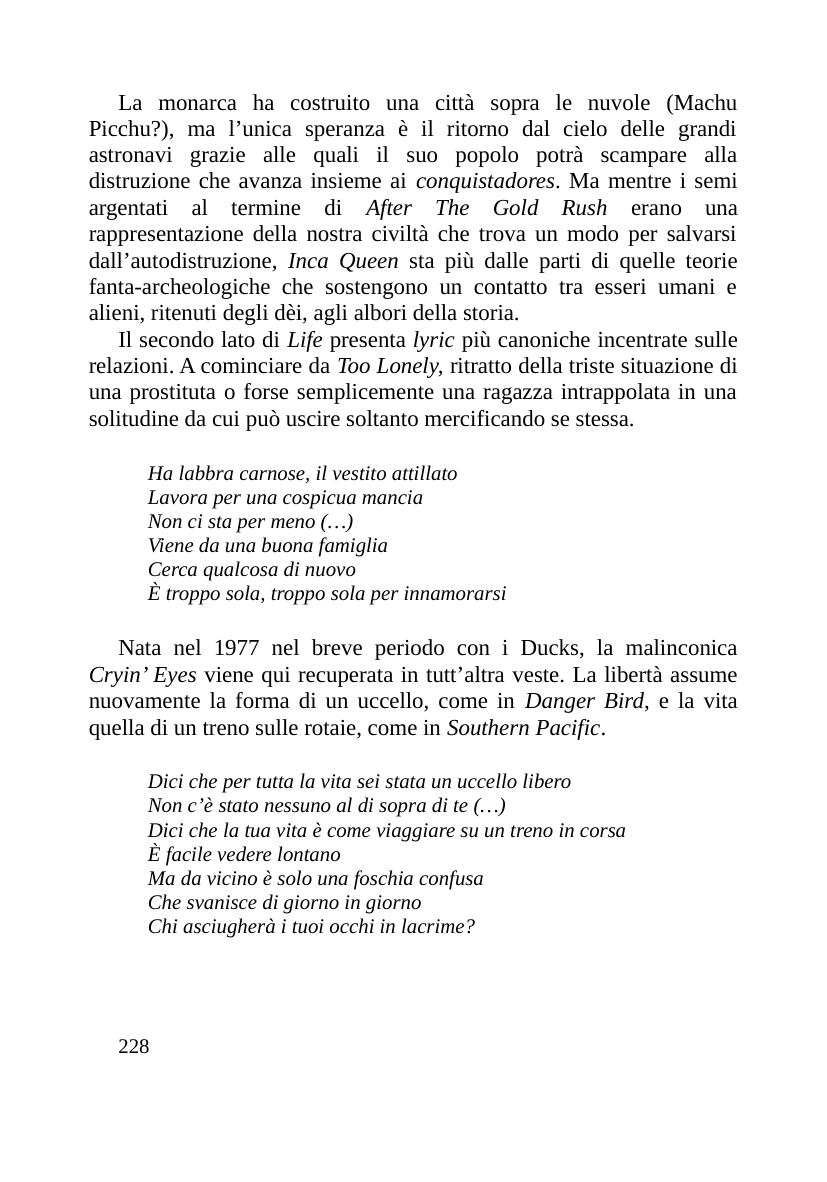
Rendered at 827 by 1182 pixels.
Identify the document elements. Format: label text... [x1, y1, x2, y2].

text Dici che per tutta la vita sei stata un uccello libero [88, 769, 738, 793]
text Ma da vicino è solo una foschia confusa [88, 866, 738, 890]
text È facile vedere lontano [88, 842, 738, 866]
text Viene da una buona famiglia [88, 533, 738, 557]
text Ha labbra carnose, il vestito attillato [88, 461, 738, 485]
text Non ci sta per meno (…) [88, 509, 738, 533]
text Il secondo lato di Life presenta lyric più canoniche incentrate sulle relazioni. A cominciare da Too Lonely, ritratto della triste situazione di una prostituta o forse semplicemente una ragazza intrappolata in una solitudine da cui può uscire soltanto mercificando se stessa. [88, 326, 738, 431]
text Che svanisce di giorno in giorno [88, 890, 738, 914]
text Chi asciugherà i tuoi occhi in lacrime? [88, 914, 738, 938]
text È troppo sola, troppo sola per innamorarsi [88, 581, 738, 605]
text Dici che la tua vita è come viaggiare su un treno in corsa [88, 817, 738, 842]
text Non c’è stato nessuno al di sopra di te (…) [88, 793, 738, 817]
text Nata nel 1977 nel breve periodo con i Ducks, la malinconica Cryin’ Eyes viene qui recuperata in tutt’altra veste. La libertà assume nuovamente la forma di un uccello, come in Danger Bird, e la vita quella di un treno sulle rotaie, come in Southern Pacific. [88, 634, 738, 740]
text La monarca ha costruito una città sopra le nuvole (Machu Picchu?), ma l’unica speranza è il ritorno dal cielo delle grandi astronavi grazie alle quali il suo popolo potrà scampare alla distruzione che avanza insieme ai conquistadores. Ma mentre i semi argentati al termine di After The Gold Rush erano una rappresentazione della nostra civiltà che trova un modo per salvarsi dall’autodistruzione, Inca Queen sta più dalle parti di quelle teorie fanta-archeologiche che sostengono un contatto tra esseri umani e alieni, ritenuti degli dèi, agli albori della storia. [88, 88, 738, 326]
text Lavora per una cospicua mancia [88, 485, 738, 509]
text Cerca qualcosa di nuovo [88, 557, 738, 581]
